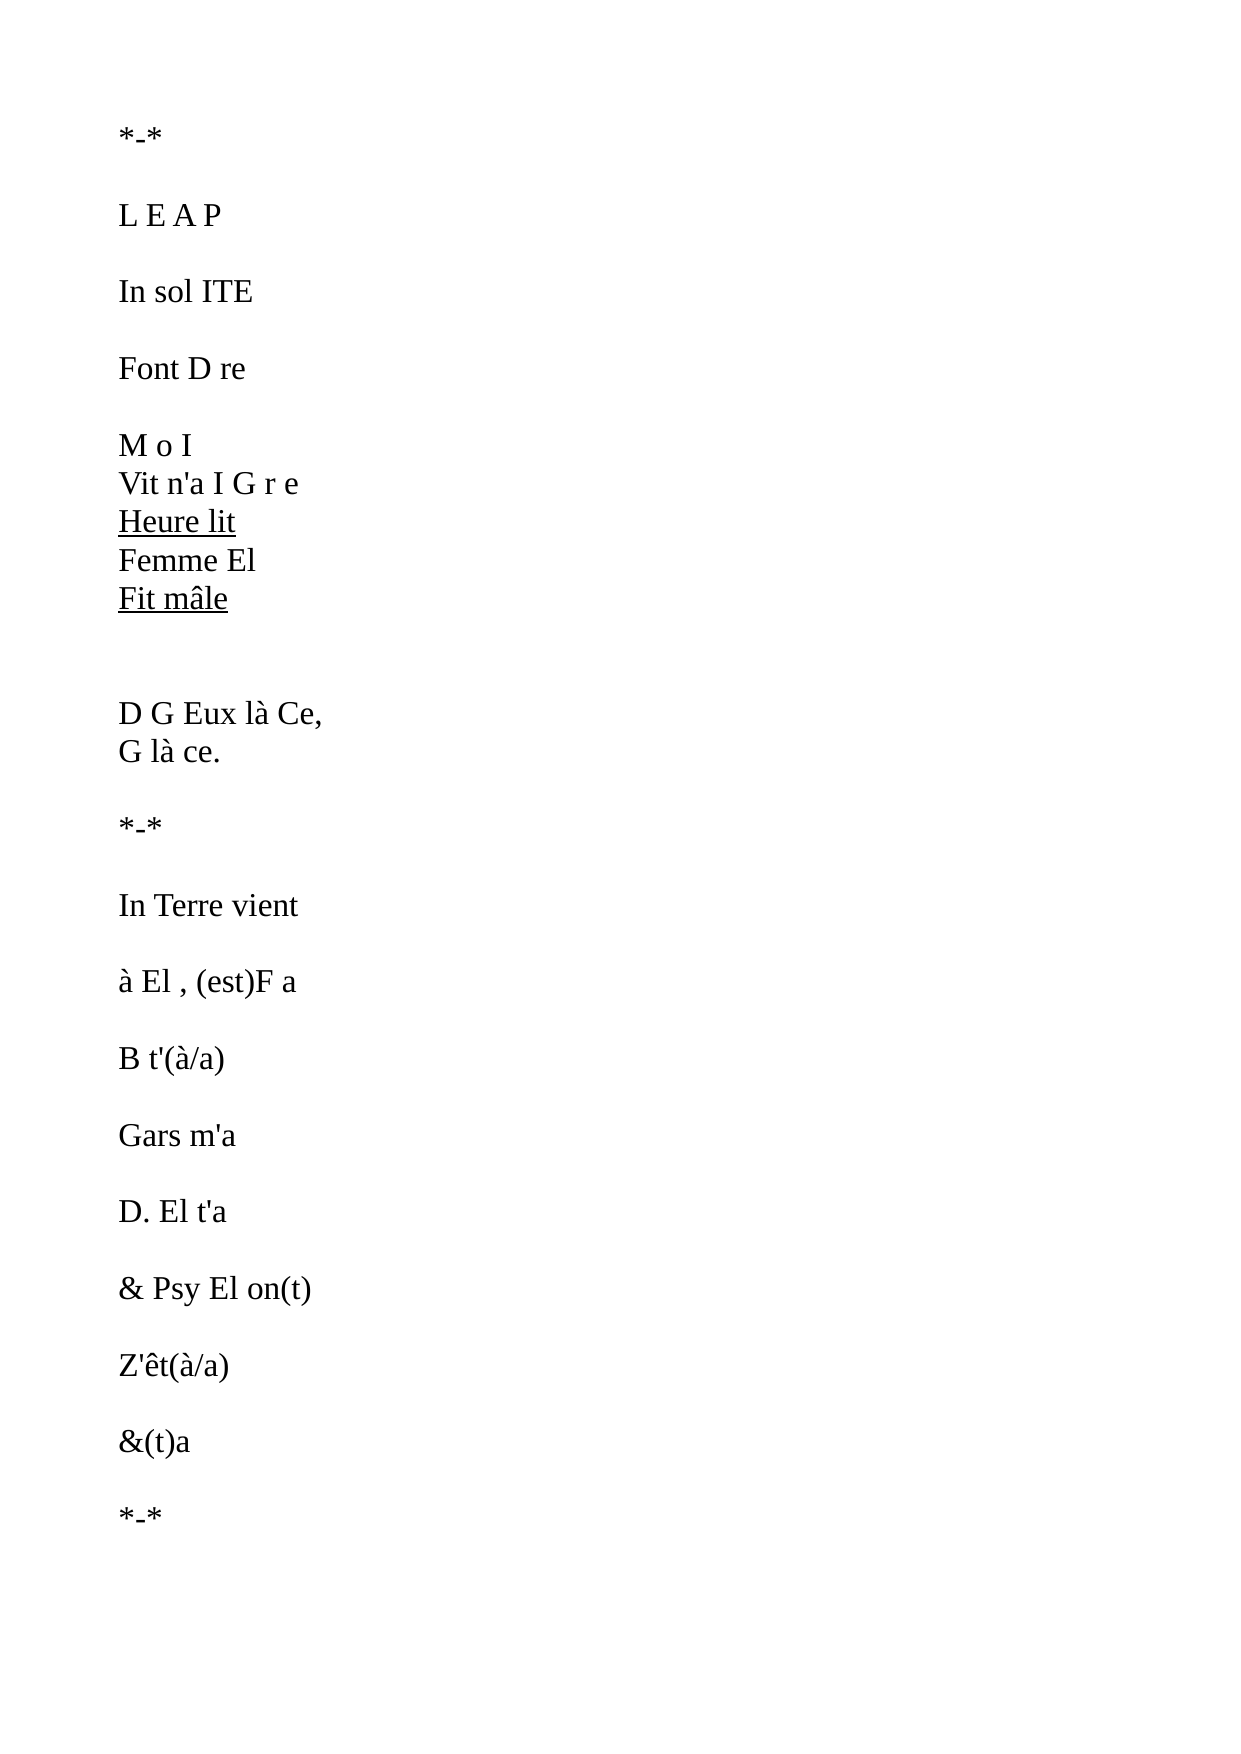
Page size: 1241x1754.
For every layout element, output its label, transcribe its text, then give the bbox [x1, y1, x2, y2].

text *-* [118, 808, 1122, 846]
text B t'(à/a) [118, 1038, 1122, 1076]
text D. El t'a [118, 1191, 1122, 1230]
text *-* [118, 118, 1122, 156]
text & Psy El on(t) [118, 1268, 1122, 1306]
text Vit n'a I G r e [118, 463, 1122, 501]
text M o I [118, 425, 1122, 463]
text Femme El [118, 540, 1122, 578]
text G là ce. [118, 731, 1122, 770]
text à El , (est)F a [118, 923, 1122, 1000]
text *-* [118, 1498, 1122, 1536]
text L E A P [118, 195, 1122, 233]
text Heure lit [118, 501, 1122, 540]
text D G Eux là Ce, [118, 693, 1122, 731]
text Font D re [118, 348, 1122, 386]
text In Terre vient [118, 885, 1122, 923]
text &(t)a [118, 1421, 1122, 1460]
text Gars m'a [118, 1115, 1122, 1153]
text Z'êt(à/a) [118, 1345, 1122, 1383]
text Fit mâle [118, 578, 1122, 616]
text In sol ITE [118, 271, 1122, 310]
